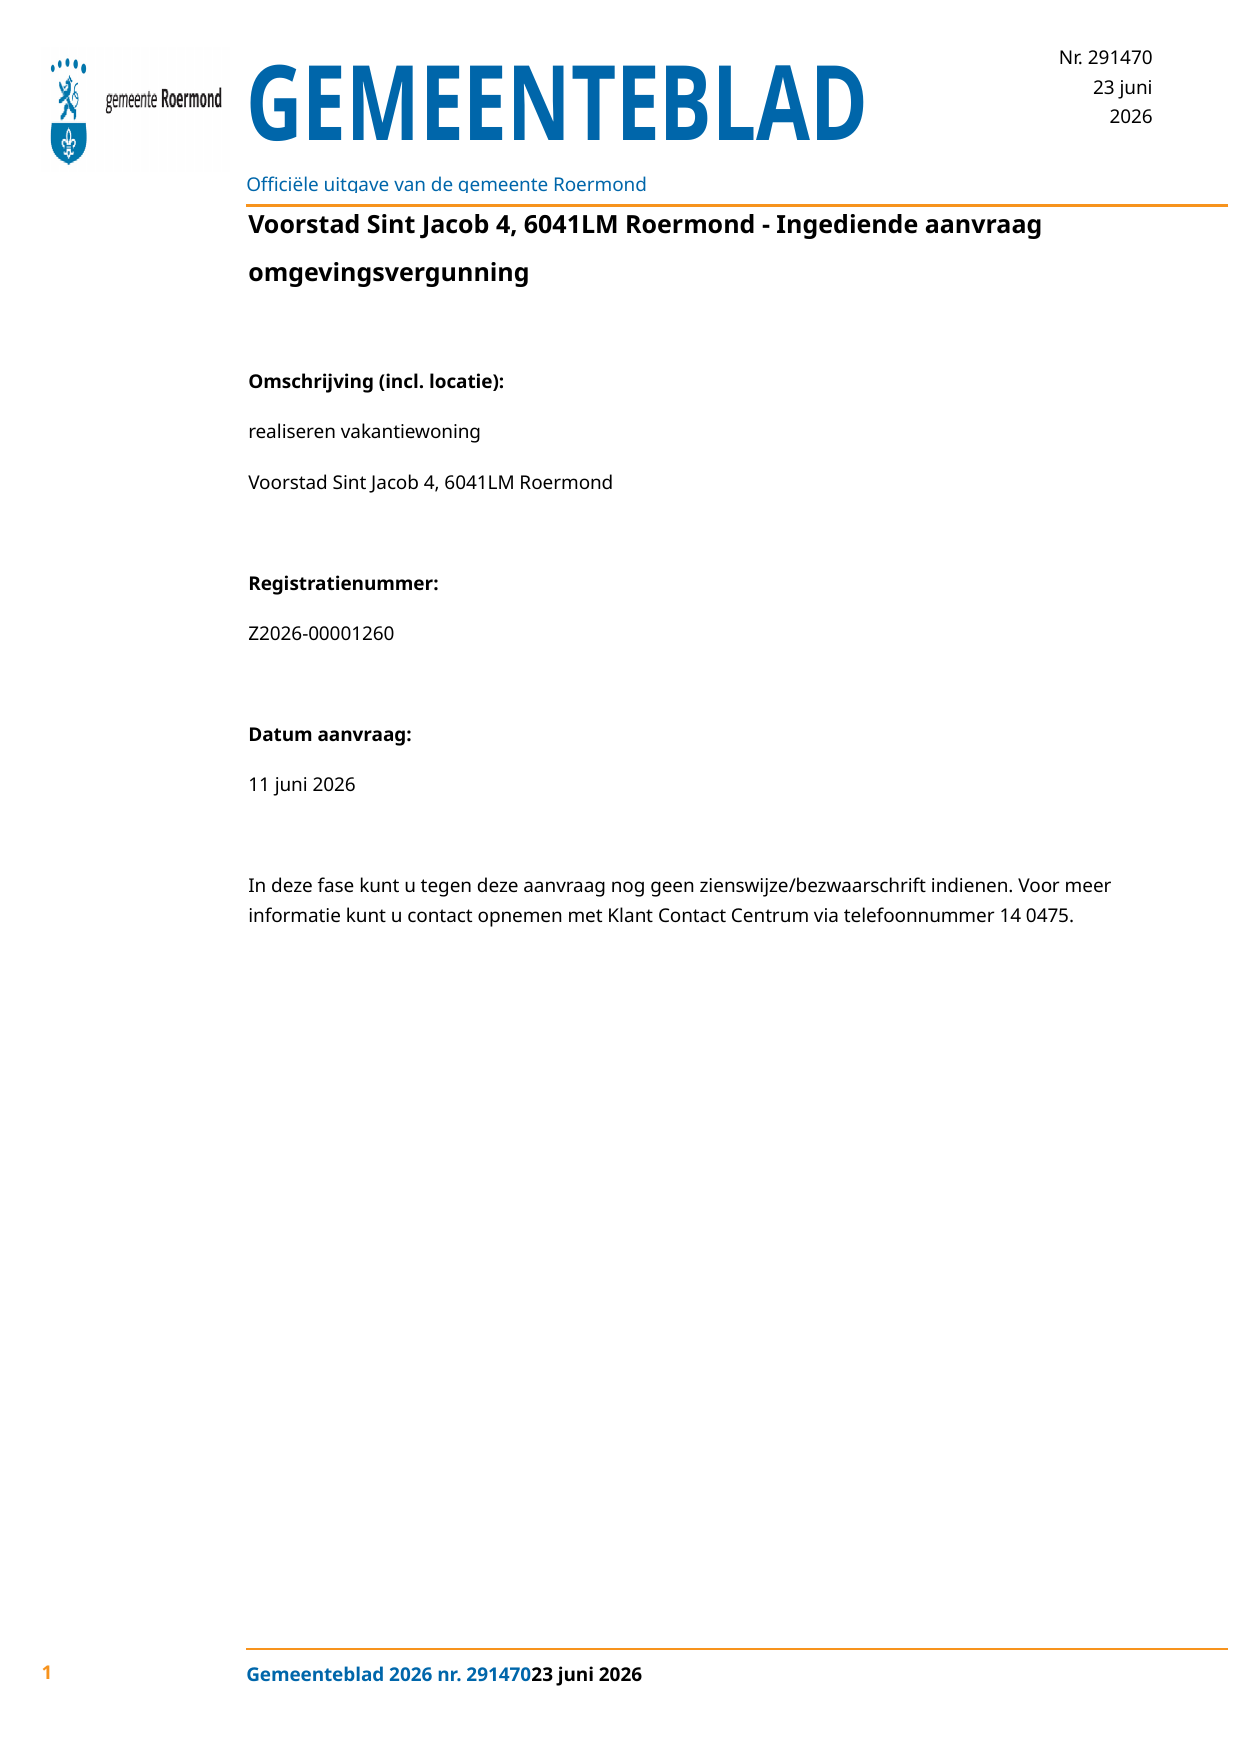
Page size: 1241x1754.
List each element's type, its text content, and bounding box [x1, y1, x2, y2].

text realiseren vakantiewoning [248, 419, 1152, 444]
text Voorstad Sint Jacob 4, 6041LM Roermond - Ingediende aanvraag omgevingsvergunning [248, 207, 1152, 288]
text In deze fase kunt u tegen deze aanvraag nog geen zienswijze/bezwaarschrift indienen. Voor meer informatie kunt u contact opnemen met Klant Contact Centrum via telefoonnummer 14 0475. [248, 872, 1152, 928]
text Registratienummer: [248, 570, 1152, 596]
text Datum aanvraag: [248, 721, 1152, 747]
picture [41, 47, 231, 172]
text Z2026-00001260 [248, 620, 1152, 646]
text 11 juni 2026 [248, 772, 1152, 797]
text Voorstad Sint Jacob 4, 6041LM Roermond [248, 469, 1152, 495]
text Omschrijving (incl. locatie): [248, 368, 1152, 394]
